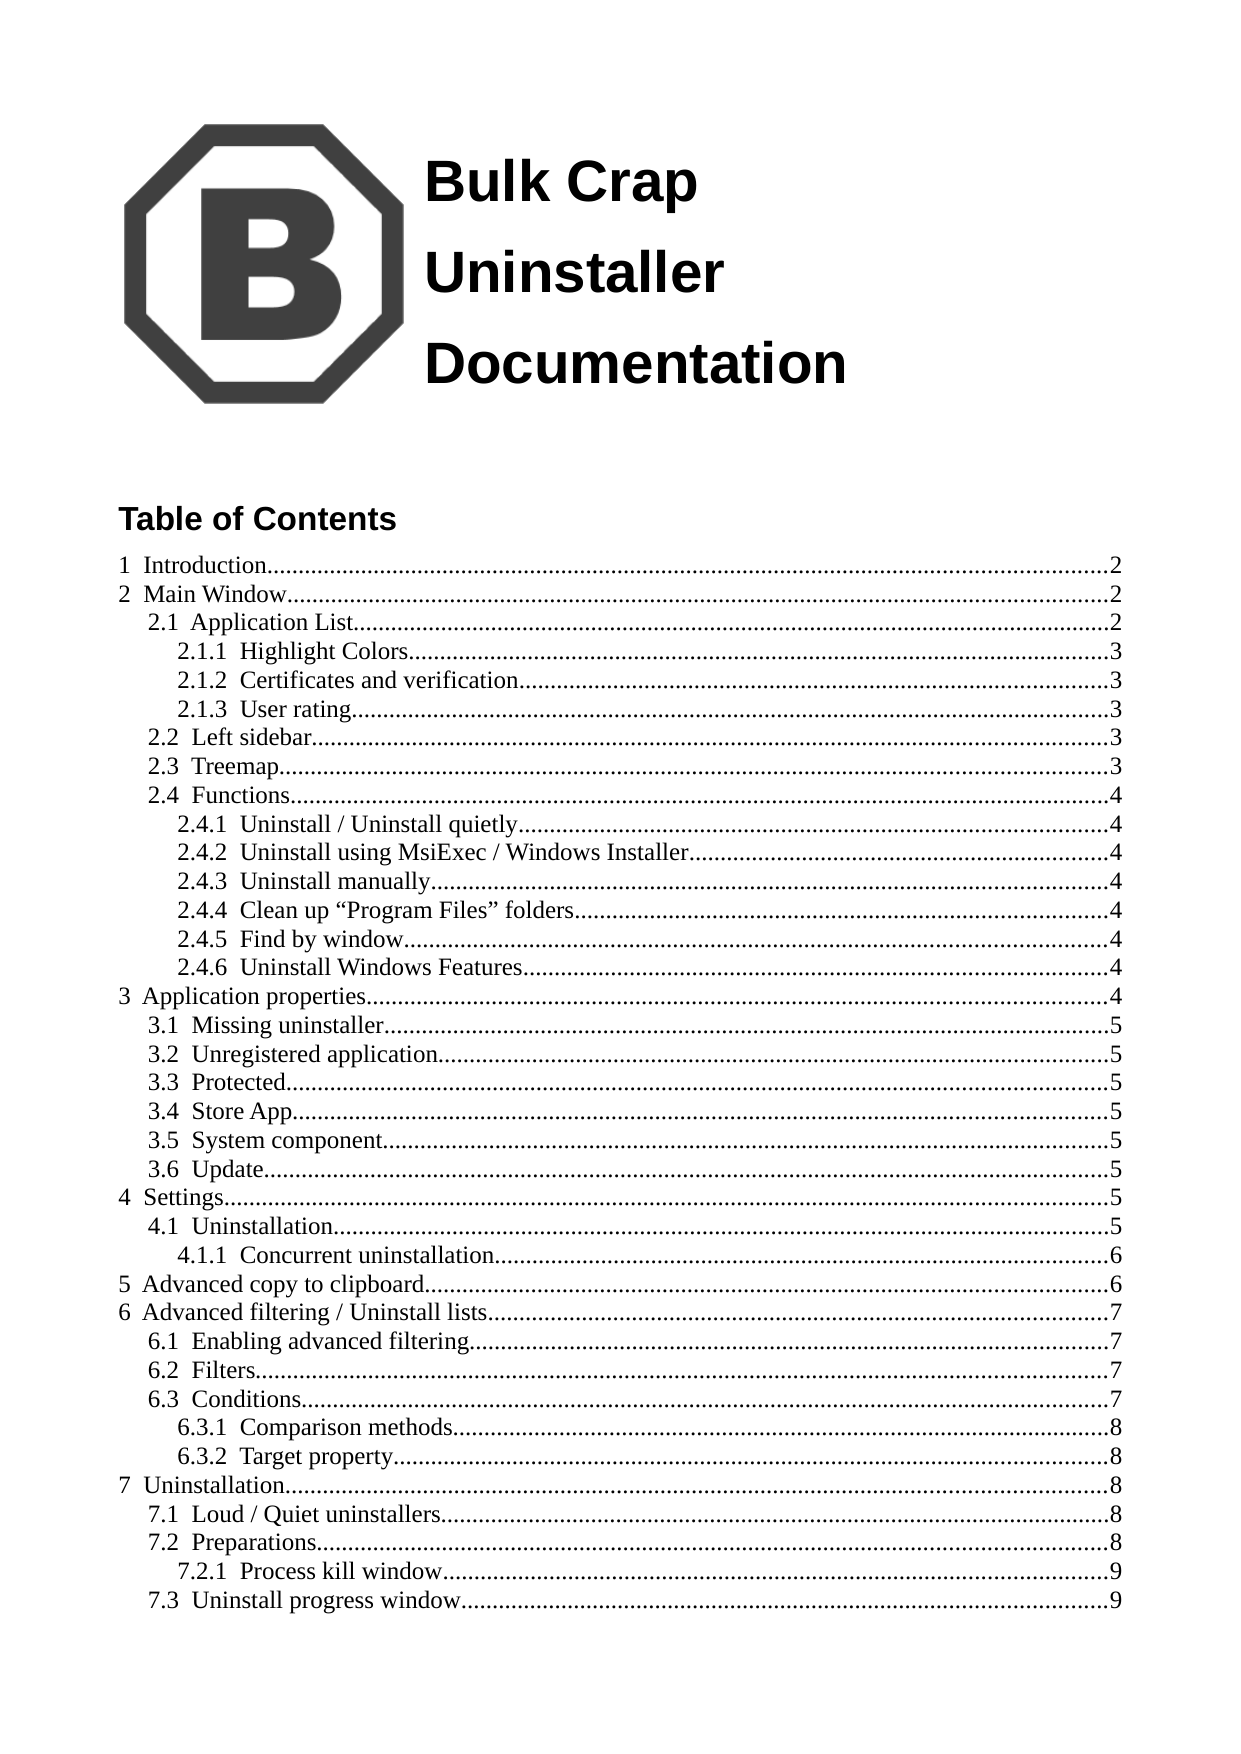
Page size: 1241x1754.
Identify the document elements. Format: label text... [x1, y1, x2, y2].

text 4.1.1 Concurrent uninstallation 6 [177, 1240, 1122, 1269]
text 7.3 Uninstall progress window 9 [148, 1585, 1122, 1614]
text 2.4 Functions 4 [148, 780, 1122, 809]
table_header [118, 118, 418, 425]
text 4 Settings 5 [118, 1182, 1122, 1211]
text 2.1.3 User rating 3 [177, 694, 1122, 722]
text 7.2 Preparations 8 [148, 1527, 1122, 1556]
text 1 Introduction 2 [118, 550, 1122, 579]
text 6.1 Enabling advanced filtering 7 [148, 1326, 1122, 1355]
text 2.2 Left sidebar 3 [148, 722, 1122, 751]
text 3.1 Missing uninstaller 5 [148, 1010, 1122, 1039]
text 4.1 Uninstallation 5 [148, 1211, 1122, 1240]
text 2 Main Window 2 [118, 579, 1122, 607]
text 2.4.2 Uninstall using MsiExec / Windows Installer 4 [177, 837, 1122, 866]
text 2.1 Application List 2 [148, 607, 1122, 636]
text 2.1.2 Certificates and verification 3 [177, 665, 1122, 694]
text 2.1.1 Highlight Colors 3 [177, 636, 1122, 665]
text 2.4.4 Clean up “Program Files” folders 4 [177, 895, 1122, 924]
text 6.3 Conditions 7 [148, 1384, 1122, 1412]
table_header Bulk Crap Uninstaller Documentation [418, 118, 1123, 425]
text 5 Advanced copy to clipboard 6 [118, 1269, 1122, 1297]
text 2.4.6 Uninstall Windows Features 4 [177, 952, 1122, 981]
subtitle Table of Contents [118, 499, 1122, 537]
text 6.2 Filters 7 [148, 1355, 1122, 1384]
text 3 Application properties 4 [118, 981, 1122, 1010]
text 7.2.1 Process kill window 9 [177, 1556, 1122, 1585]
text 2.4.3 Uninstall manually 4 [177, 866, 1122, 895]
text 3.5 System component 5 [148, 1125, 1122, 1154]
text 2.4.5 Find by window 4 [177, 924, 1122, 952]
text 3.3 Protected 5 [148, 1067, 1122, 1096]
picture [123, 123, 405, 405]
text 3.2 Unregistered application 5 [148, 1039, 1122, 1067]
text 3.6 Update 5 [148, 1154, 1122, 1182]
text 7.1 Loud / Quiet uninstallers 8 [148, 1499, 1122, 1527]
text 2.4.1 Uninstall / Uninstall quietly 4 [177, 809, 1122, 837]
text 6.3.2 Target property 8 [177, 1441, 1122, 1470]
text 6 Advanced filtering / Uninstall lists 7 [118, 1297, 1122, 1326]
text 3.4 Store App 5 [148, 1096, 1122, 1125]
text 6.3.1 Comparison methods 8 [177, 1412, 1122, 1441]
text 2.3 Treemap 3 [148, 751, 1122, 780]
text 7 Uninstallation 8 [118, 1470, 1122, 1499]
